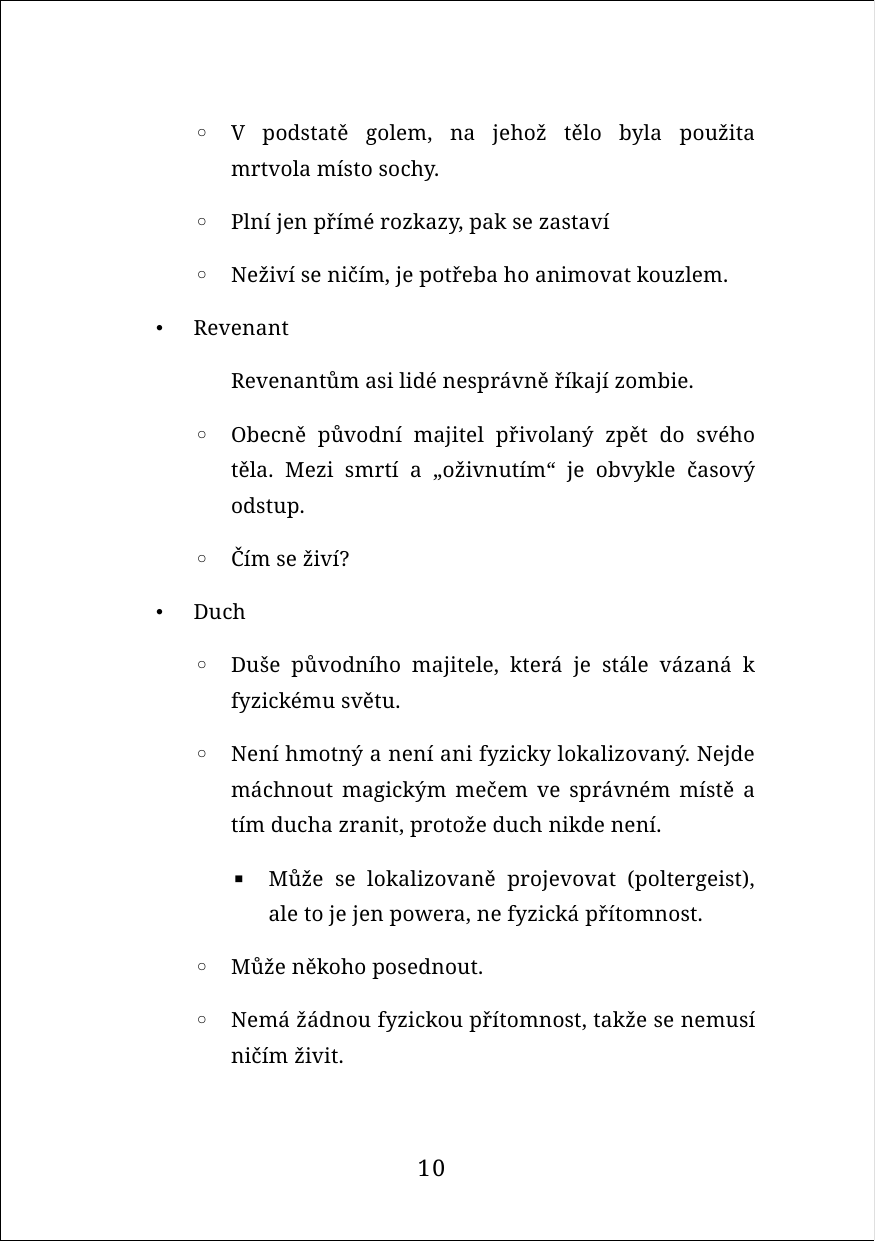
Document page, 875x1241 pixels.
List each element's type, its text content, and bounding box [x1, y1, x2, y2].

list Duše původního majitele, která je stále vázaná k fyzickému světu. [193, 651, 756, 714]
list Obecně původní majitel přivolaný zpět do svého těla. Mezi smrtí a „oživnutím“ je obvykle časový odstup. [193, 420, 756, 519]
list Čím se živí? [193, 544, 756, 573]
list Není hmotný a není ani fyzicky lokalizovaný. Nejde máchnout magickým mečem ve správném místě a tím ducha zranit, protože duch nikde není. [193, 739, 756, 839]
list Plní jen přímé rozkazy, pak se zastaví [193, 207, 756, 235]
list Revenantům asi lidé nesprávně říkají zombie. [193, 367, 756, 395]
list V podstatě golem, na jehož tělo byla použita mrtvola místo sochy. [193, 118, 756, 182]
list Duch [156, 597, 756, 626]
list Revenant [156, 313, 756, 342]
list Neživí se ničím, je potřeba ho animovat kouzlem. [193, 260, 756, 289]
list Může někoho posednout. [193, 952, 756, 981]
list Nemá žádnou fyzickou přítomnost, takže se nemusí ničím živit. [193, 1006, 756, 1069]
list Může se lokalizovaně projevovat (poltergeist), ale to je jen powera, ne fyzická přítomnost. [231, 864, 756, 928]
